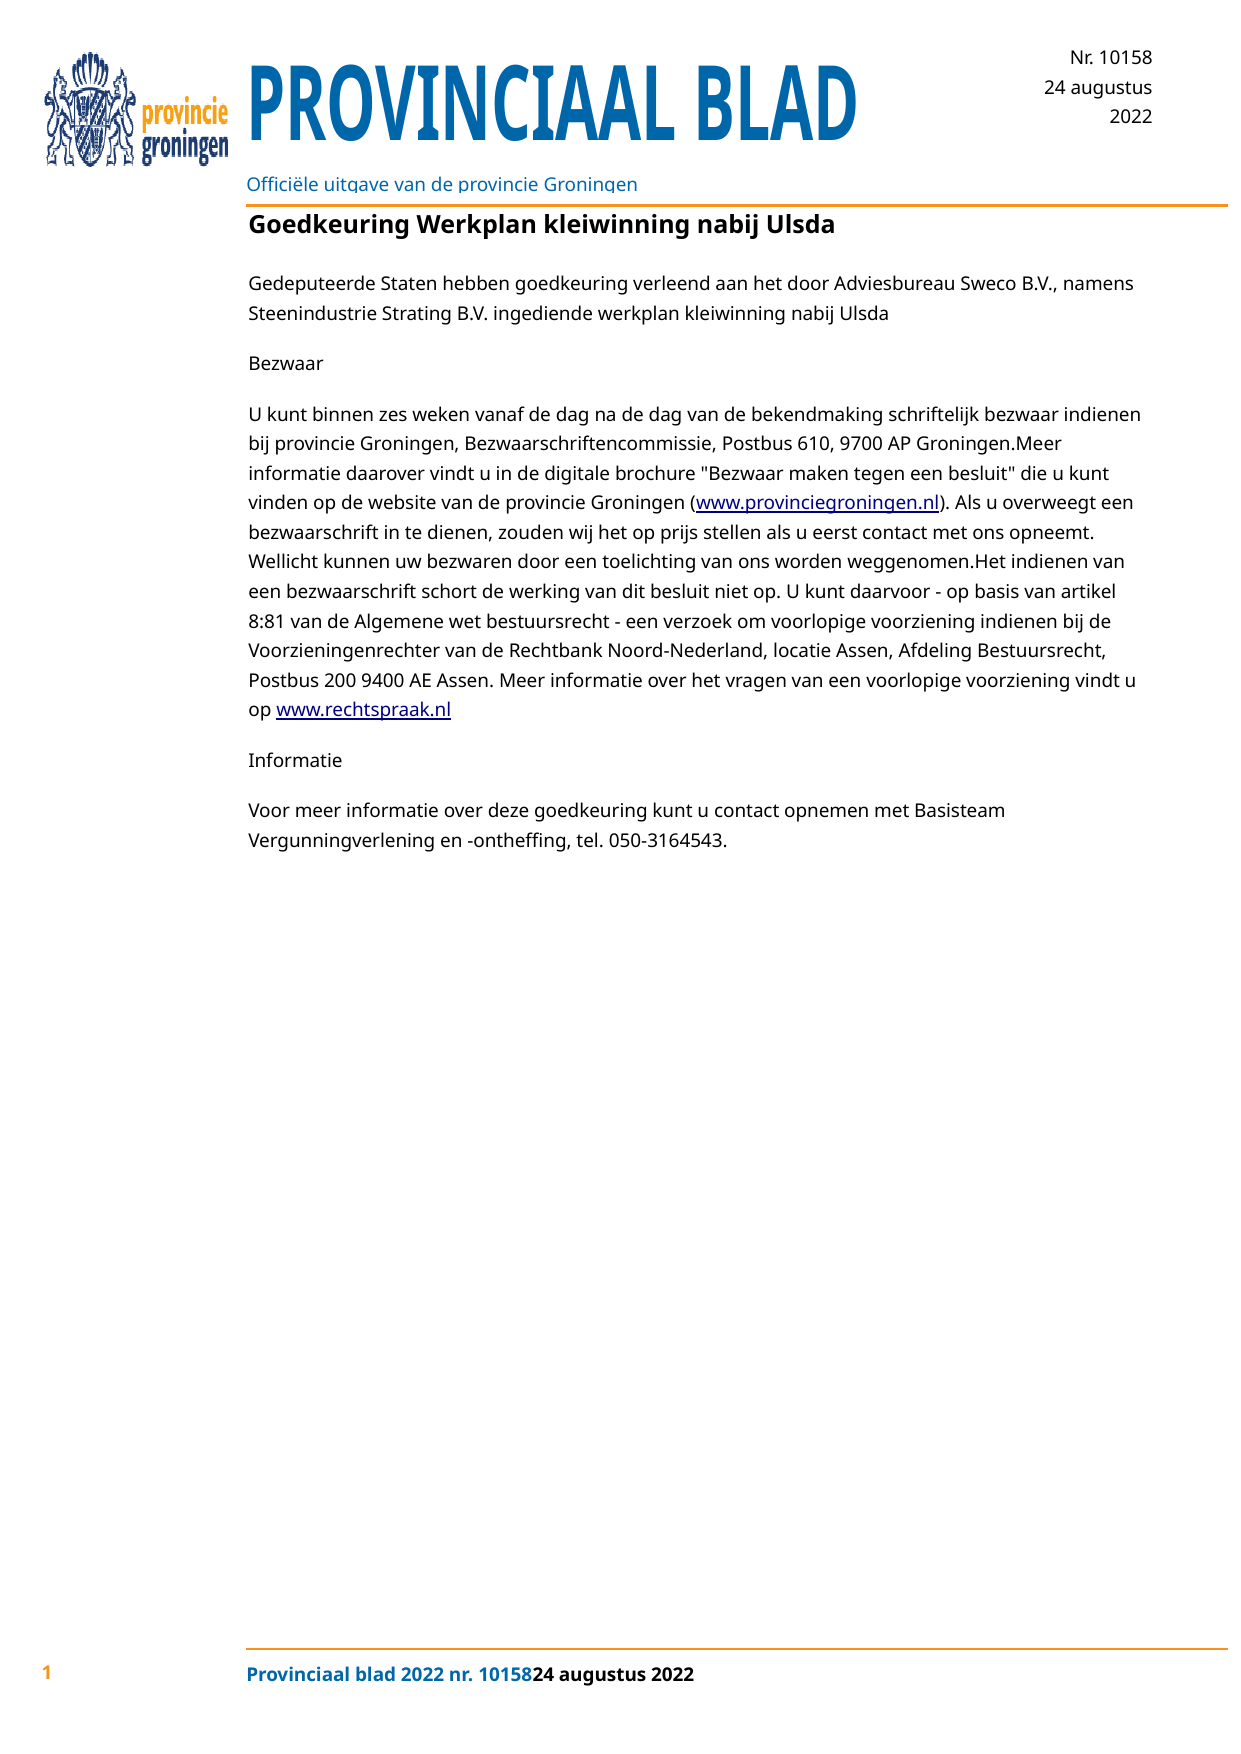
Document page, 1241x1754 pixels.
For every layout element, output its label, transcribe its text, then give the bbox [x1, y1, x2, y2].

text Voor meer informatie over deze goedkeuring kunt u contact opnemen met Basisteam Vergunningverlening en -ontheffing, tel. 050-3164543. [248, 797, 1152, 853]
text Goedkeuring Werkplan kleiwinning nabij Ulsda [248, 207, 1152, 241]
text Gedeputeerde Staten hebben goedkeuring verleend aan het door Adviesbureau Sweco B.V., namens Steenindustrie Strating B.V. ingediende werkplan kleiwinning nabij Ulsda [248, 270, 1152, 326]
text Informatie [248, 747, 1152, 773]
text U kunt binnen zes weken vanaf de dag na de dag van de bekendmaking schriftelijk bezwaar indienen bij provincie Groningen, Bezwaarschriftencommissie, Postbus 610, 9700 AP Groningen.Meer informatie daarover vindt u in de digitale brochure "Bezwaar maken tegen een besluit" die u kunt vinden op de website van de provincie Groningen (www.provinciegroningen.nl). Als u overweegt een bezwaarschrift in te dienen, zouden wij het op prijs stellen als u eerst contact met ons opneemt. Wellicht kunnen uw bezwaren door een toelichting van ons worden weggenomen.Het indienen van een bezwaarschrift schort de werking van dit besluit niet op. U kunt daarvoor - op basis van artikel 8:81 van de Algemene wet bestuursrecht - een verzoek om voorlopige voorziening indienen bij de Voorzieningenrechter van de Rechtbank Noord-Nederland, locatie Assen, Afdeling Bestuursrecht, Postbus 200 9400 AE Assen. Meer informatie over het vragen van een voorlopige voorziening vindt u op www.rechtspraak.nl [248, 401, 1152, 722]
picture [41, 47, 231, 172]
text Bezwaar [248, 350, 1152, 376]
